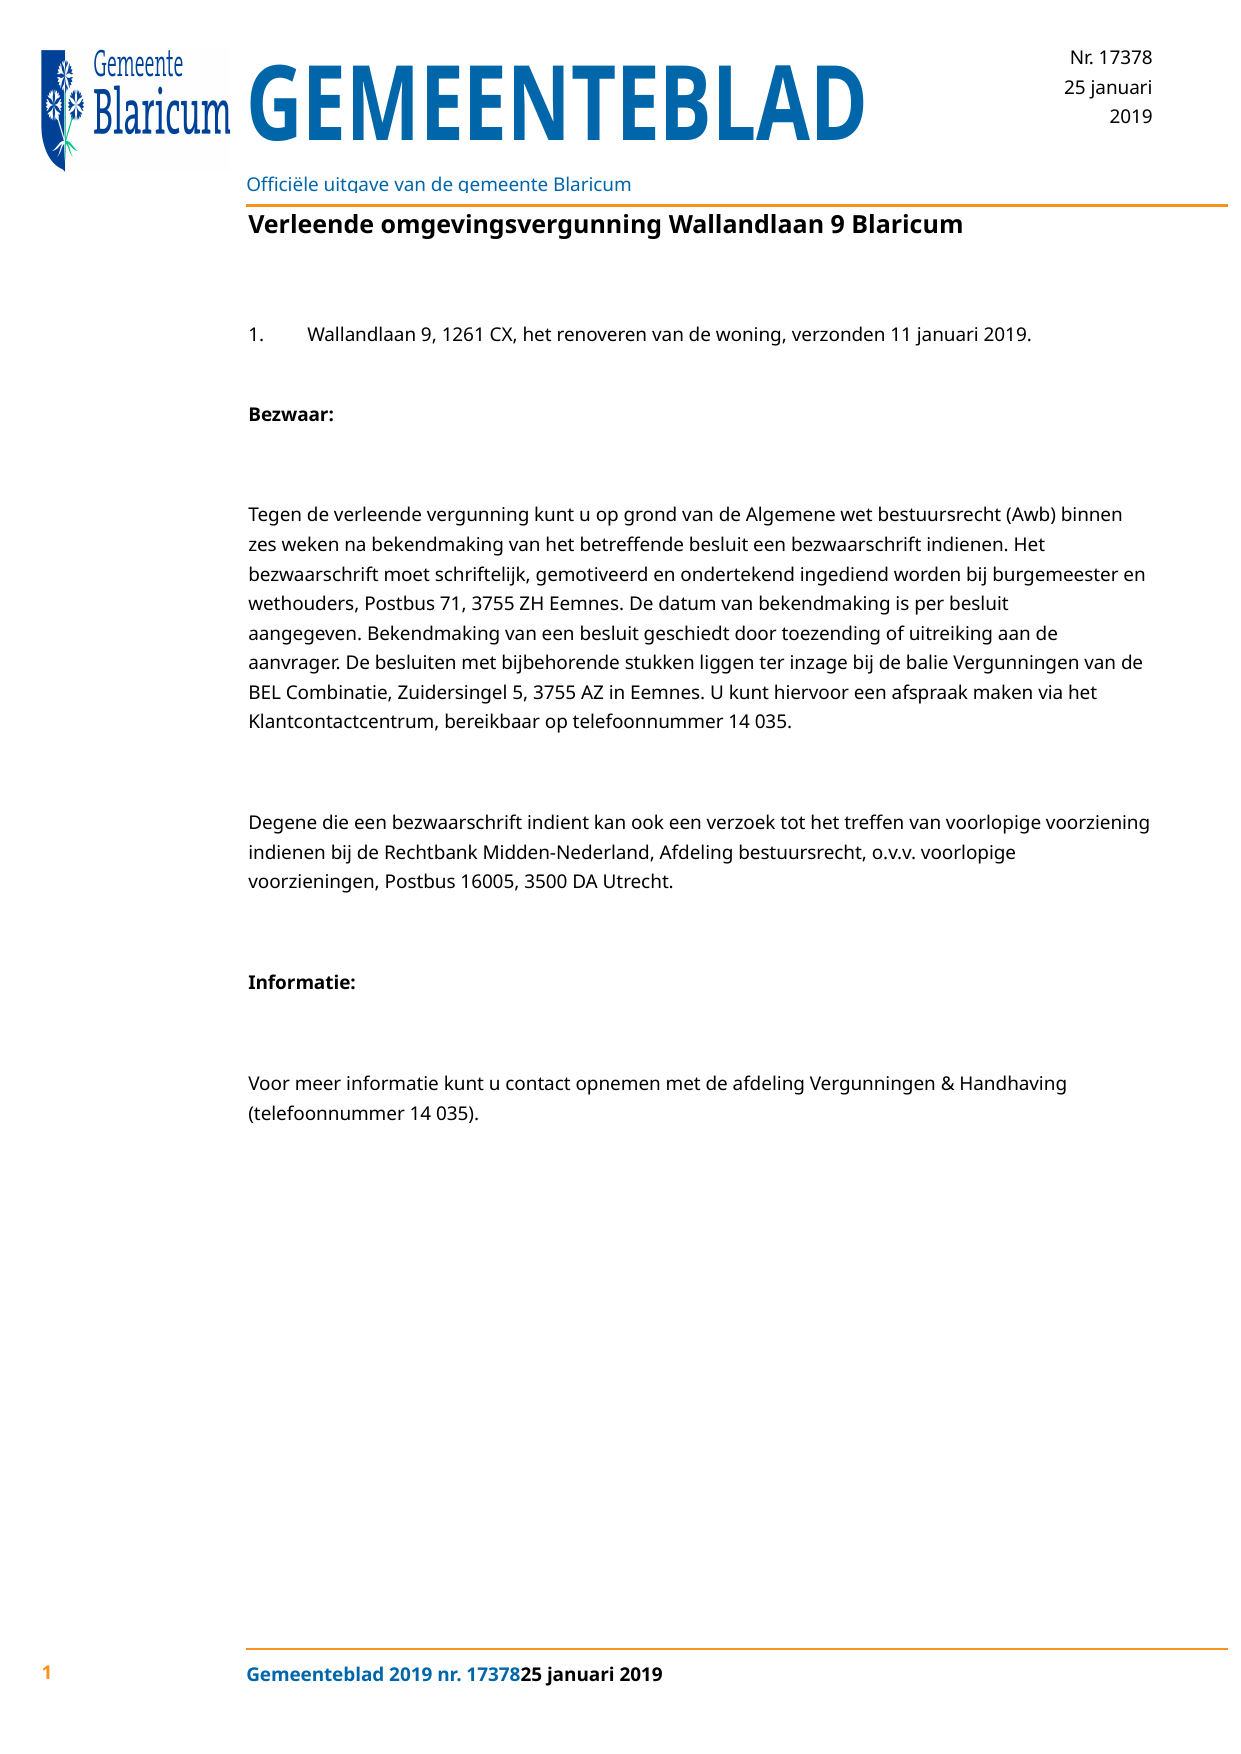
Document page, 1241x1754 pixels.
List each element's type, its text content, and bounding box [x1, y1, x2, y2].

picture [41, 47, 231, 172]
text Informatie: [248, 969, 1152, 995]
text Verleende omgevingsvergunning Wallandlaan 9 Blaricum [248, 207, 1152, 241]
text Voor meer informatie kunt u contact opnemen met de afdeling Vergunningen & Handhaving (telefoonnummer 14 035). [248, 1070, 1152, 1126]
list Wallandlaan 9, 1261 CX, het renoveren van de woning, verzonden 11 januari 2019. [248, 321, 1152, 346]
text Bezwaar: [248, 401, 1152, 426]
text Degene die een bezwaarschrift indient kan ook een verzoek tot het treffen van voorlopige voorziening indienen bij de Rechtbank Midden-Nederland, Afdeling bestuursrecht, o.v.v. voorlopige voorzieningen, Postbus 16005, 3500 DA Utrecht. [248, 809, 1152, 894]
text Tegen de verleende vergunning kunt u op grond van de Algemene wet bestuursrecht (Awb) binnen zes weken na bekendmaking van het betreffende besluit een bezwaarschrift indienen. Het bezwaarschrift moet schriftelijk, gemotiveerd en ondertekend ingediend worden bij burgemeester en wethouders, Postbus 71, 3755 ZH Eemnes. De datum van bekendmaking is per besluit aangegeven. Bekendmaking van een besluit geschiedt door toezending of uitreiking aan de aanvrager. De besluiten met bijbehorende stukken liggen ter inzage bij de balie Vergunningen van de BEL Combinatie, Zuidersingel 5, 3755 AZ in Eemnes. U kunt hiervoor een afspraak maken via het Klantcontactcentrum, bereikbaar op telefoonnummer 14 035. [248, 502, 1152, 734]
